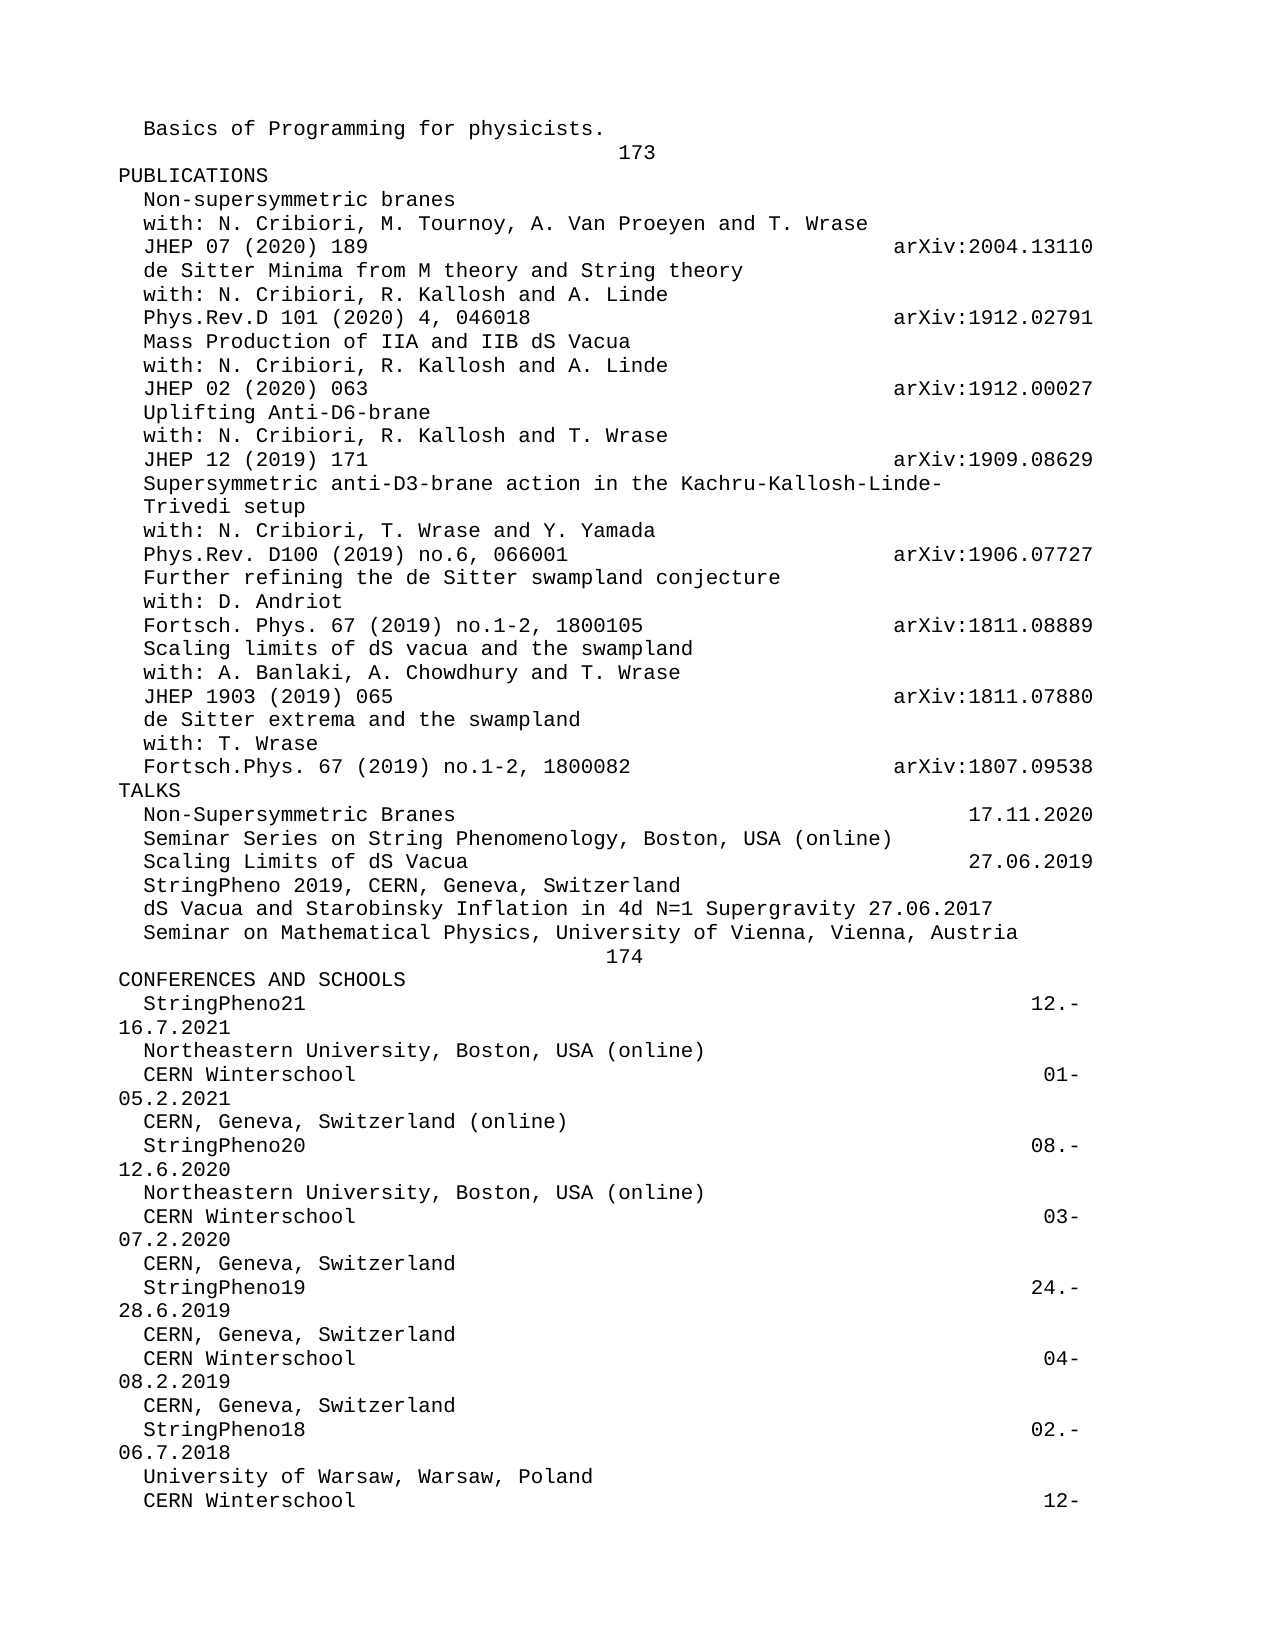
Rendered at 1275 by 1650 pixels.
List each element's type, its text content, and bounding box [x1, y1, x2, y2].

text with: T. Wrase [118, 733, 1157, 757]
text Phys.Rev. D100 (2019) no.6, 066001 arXiv:1906.07727 [118, 544, 1157, 567]
text JHEP 1903 (2019) 065 arXiv:1811.07880 [118, 686, 1157, 709]
text CERN, Geneva, Switzerland [118, 1253, 1157, 1277]
text with: A. Banlaki, A. Chowdhury and T. Wrase [118, 662, 1157, 686]
text CERN, Geneva, Switzerland [118, 1395, 1157, 1419]
text Non-Supersymmetric Branes 17.11.2020 [118, 804, 1157, 827]
text Northeastern University, Boston, USA (online) [118, 1182, 1157, 1206]
text with: N. Cribiori, T. Wrase and Y. Yamada [118, 520, 1157, 544]
text Non-supersymmetric branes [118, 189, 1157, 213]
text Uplifting Anti-D6-brane [118, 402, 1157, 426]
text JHEP 02 (2020) 063 arXiv:1912.00027 [118, 378, 1157, 402]
text CERN, Geneva, Switzerland [118, 1324, 1157, 1348]
text PUBLICATIONS [118, 165, 1157, 189]
text Mass Production of IIA and IIB dS Vacua [118, 331, 1157, 354]
text Seminar on Mathematical Physics, University of Vienna, Vienna, Austria [118, 922, 1157, 946]
text CONFERENCES AND SCHOOLS [118, 969, 1157, 993]
text University of Warsaw, Warsaw, Poland [118, 1466, 1157, 1489]
text Further refining the de Sitter swampland conjecture [118, 567, 1157, 591]
text de Sitter extrema and the swampland [118, 709, 1157, 733]
text Seminar Series on String Phenomenology, Boston, USA (online) [118, 827, 1157, 851]
text dS Vacua and Starobinsky Inflation in 4d N=1 Supergravity 27.06.2017 [118, 898, 1157, 922]
text Fortsch. Phys. 67 (2019) no.1-2, 1800105 arXiv:1811.08889 [118, 615, 1157, 638]
text StringPheno21 12.-16.7.2021 [118, 993, 1157, 1040]
text with: N. Cribiori, R. Kallosh and A. Linde [118, 284, 1157, 307]
text CERN Winterschool 03-07.2.2020 [118, 1206, 1157, 1253]
text Supersymmetric anti-D3-brane action in the Kachru-Kallosh-Linde- [118, 473, 1157, 496]
text with: N. Cribiori, R. Kallosh and A. Linde [118, 354, 1157, 378]
text JHEP 12 (2019) 171 arXiv:1909.08629 [118, 449, 1157, 473]
text Northeastern University, Boston, USA (online) [118, 1040, 1157, 1064]
text CERN, Geneva, Switzerland (online) [118, 1111, 1157, 1135]
text Fortsch.Phys. 67 (2019) no.1-2, 1800082 arXiv:1807.09538 [118, 757, 1157, 780]
text Trivedi setup [118, 496, 1157, 520]
text Basics of Programming for physicists. [118, 118, 1157, 142]
text CERN Winterschool 04-08.2.2019 [118, 1348, 1157, 1395]
text 174 [118, 946, 1157, 969]
text JHEP 07 (2020) 189 arXiv:2004.13110 [118, 236, 1157, 260]
text de Sitter Minima from M theory and String theory [118, 260, 1157, 284]
text StringPheno18 02.-06.7.2018 [118, 1419, 1157, 1466]
text StringPheno 2019, CERN, Geneva, Switzerland [118, 875, 1157, 898]
text StringPheno20 08.-12.6.2020 [118, 1135, 1157, 1182]
text Phys.Rev.D 101 (2020) 4, 046018 arXiv:1912.02791 [118, 307, 1157, 331]
text 173 [118, 142, 1157, 165]
text TALKS [118, 780, 1157, 804]
text with: N. Cribiori, M. Tournoy, A. Van Proeyen and T. Wrase [118, 213, 1157, 236]
text Scaling Limits of dS Vacua 27.06.2019 [118, 851, 1157, 875]
text StringPheno19 24.-28.6.2019 [118, 1277, 1157, 1324]
text with: D. Andriot [118, 591, 1157, 615]
text CERN Winterschool 12- [118, 1489, 1157, 1513]
text CERN Winterschool 01-05.2.2021 [118, 1064, 1157, 1111]
text Scaling limits of dS vacua and the swampland [118, 638, 1157, 662]
text with: N. Cribiori, R. Kallosh and T. Wrase [118, 426, 1157, 449]
